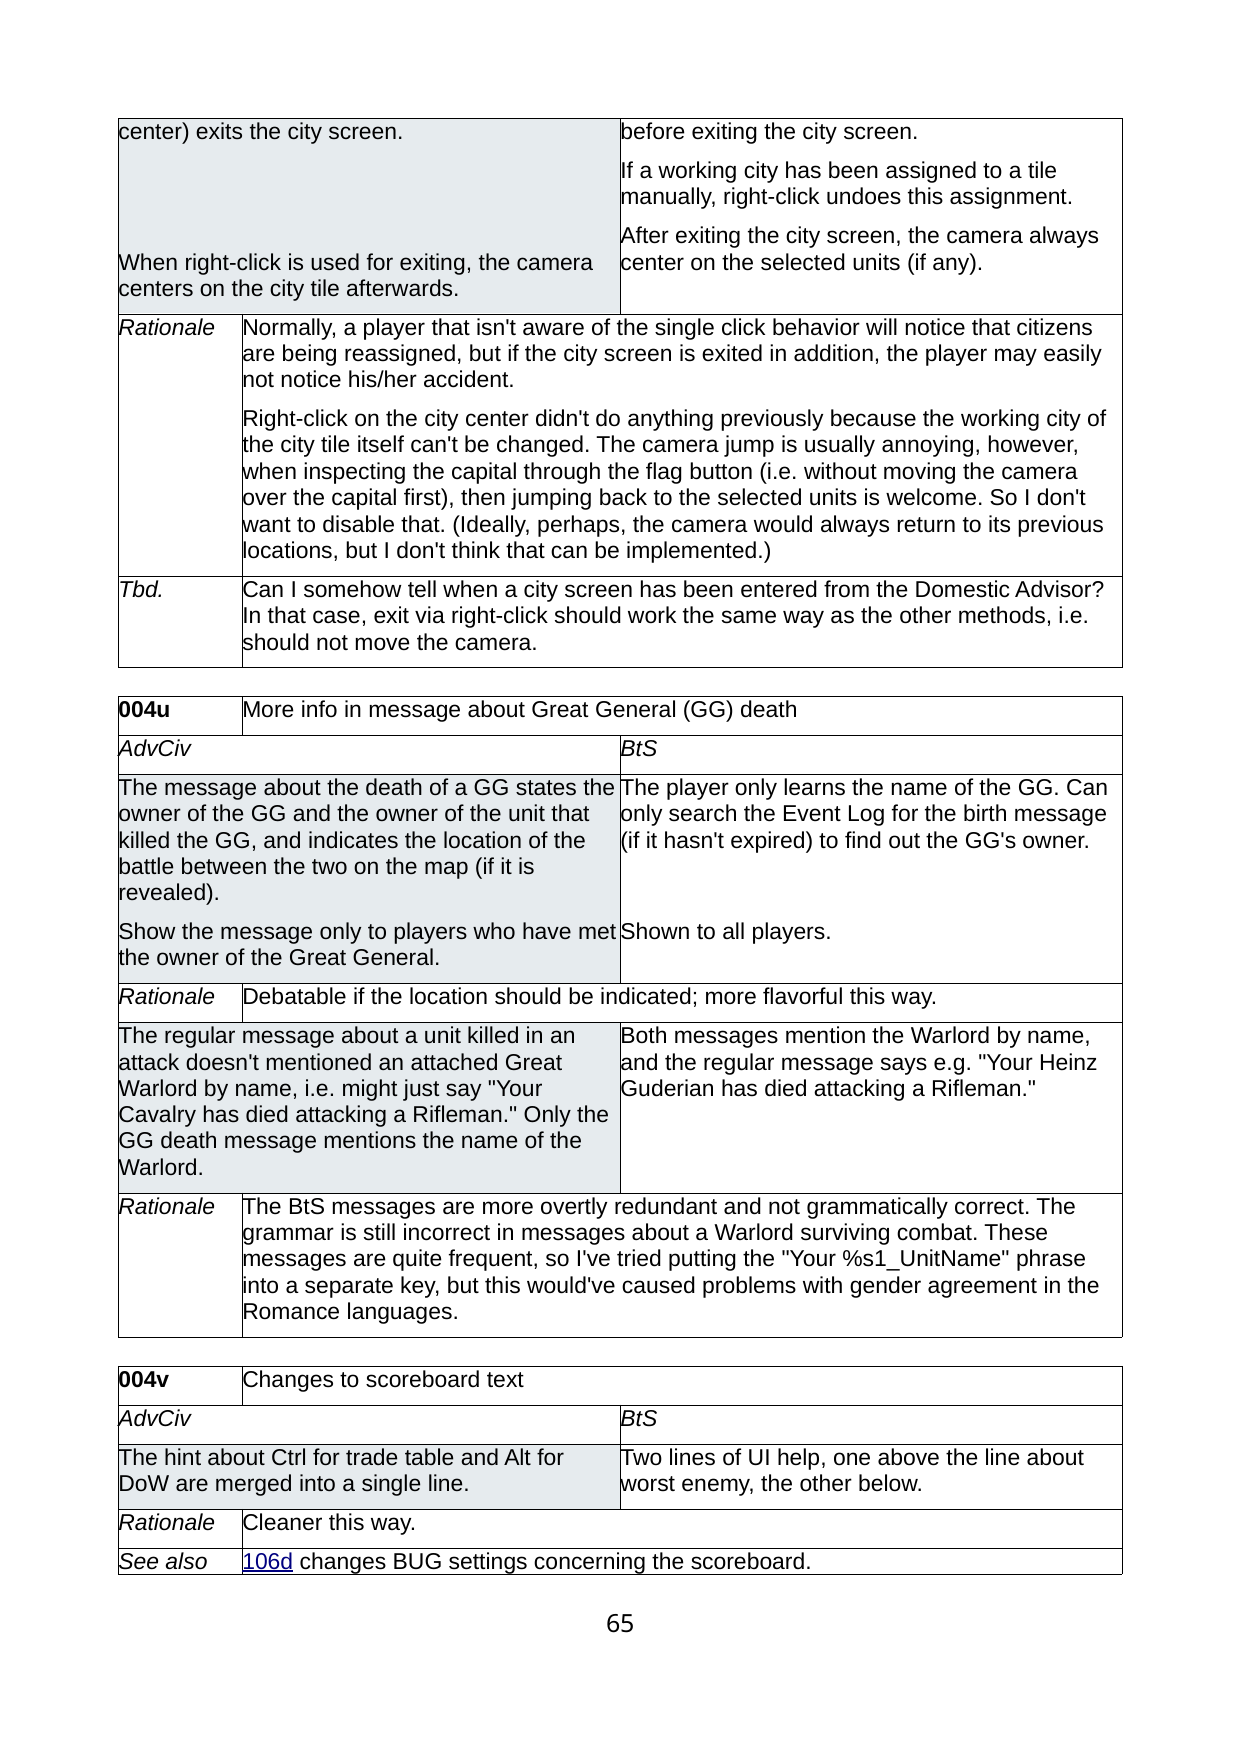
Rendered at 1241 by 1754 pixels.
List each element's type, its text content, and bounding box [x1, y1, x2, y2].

table_cell Two lines of UI help, one above the line about worst enemy, the other below. [621, 1445, 1122, 1509]
table_cell The hint about Ctrl for trade table and Alt for DoW are merged into a single line. [119, 1445, 620, 1509]
table_cell BtS [621, 1406, 1122, 1443]
table_cell The message about the death of a GG states the owner of the GG and the owner of the unit that killed the GG, and indicates the location of the battle between the two on the map (if it is revealed). Show the message only to players who have met the owner of the Great General. [119, 775, 620, 983]
table_cell Debatable if the location should be indicated; more flavorful this way. [243, 984, 1122, 1022]
table_cell Rationale [119, 984, 242, 1022]
table_cell Rationale [119, 1510, 242, 1547]
table_cell Can I somehow tell when a city screen has been entered from the Domestic Advisor? In that case, exit via right-click should work the same way as the other methods, i.e. should not move the camera. [243, 577, 1122, 667]
table_cell before exiting the city screen. If a working city has been assigned to a tile manually, right-click undoes this assignment. After exiting the city screen, the camera always center on the selected units (if any). [621, 119, 1122, 313]
table_cell AdvCiv [119, 736, 620, 774]
table_cell See also [119, 1549, 242, 1574]
table_cell BtS [621, 736, 1122, 774]
table_cell The regular message about a unit killed in an attack doesn't mentioned an attached Great Warlord by name, i.e. might just say "Your Cavalry has died attacking a Rifleman." Only the GG death message mentions the name of the Warlord. [119, 1023, 620, 1193]
table_cell 106d changes BUG settings concerning the scoreboard. [243, 1549, 1122, 1574]
table_cell center) exits the city screen. When right-click is used for exiting, the camera centers on the city tile afterwards. [119, 119, 620, 313]
table_header 004u [119, 697, 242, 735]
table_cell The player only learns the name of the GG. Can only search the Event Log for the birth message (if it hasn't expired) to find out the GG's owner. Shown to all players. [621, 775, 1122, 983]
table_cell The BtS messages are more overtly redundant and not grammatically correct. The grammar is still incorrect in messages about a Warlord surviving combat. These messages are quite frequent, so I've tried putting the "Your %s1_UnitName" phrase into a separate key, but this would've caused problems with gender agreement in the Romance languages. [243, 1194, 1122, 1337]
table_header 004v [119, 1367, 242, 1404]
table_cell Rationale [119, 1194, 242, 1337]
table_header More info in message about Great General (GG) death [243, 697, 1122, 735]
table_cell AdvCiv [119, 1406, 620, 1443]
table_cell Tbd. [119, 577, 242, 667]
table_cell Rationale [119, 315, 242, 576]
table_cell Both messages mention the Warlord by name, and the regular message says e.g. "Your Heinz Guderian has died attacking a Rifleman." [621, 1023, 1122, 1193]
table_cell Normally, a player that isn't aware of the single click behavior will notice that citizens are being reassigned, but if the city screen is exited in addition, the player may easily not notice his/her accident. Right-click on the city center didn't do anything previously because the working city of the city tile itself can't be changed. The camera jump is usually annoying, however, when inspecting the capital through the flag button (i.e. without moving the camera over the capital first), then jumping back to the selected units is welcome. So I don't want to disable that. (Ideally, perhaps, the camera would always return to its previous locations, but I don't think that can be implemented.) [243, 315, 1122, 576]
table_header Changes to scoreboard text [243, 1367, 1122, 1404]
table_cell Cleaner this way. [243, 1510, 1122, 1547]
